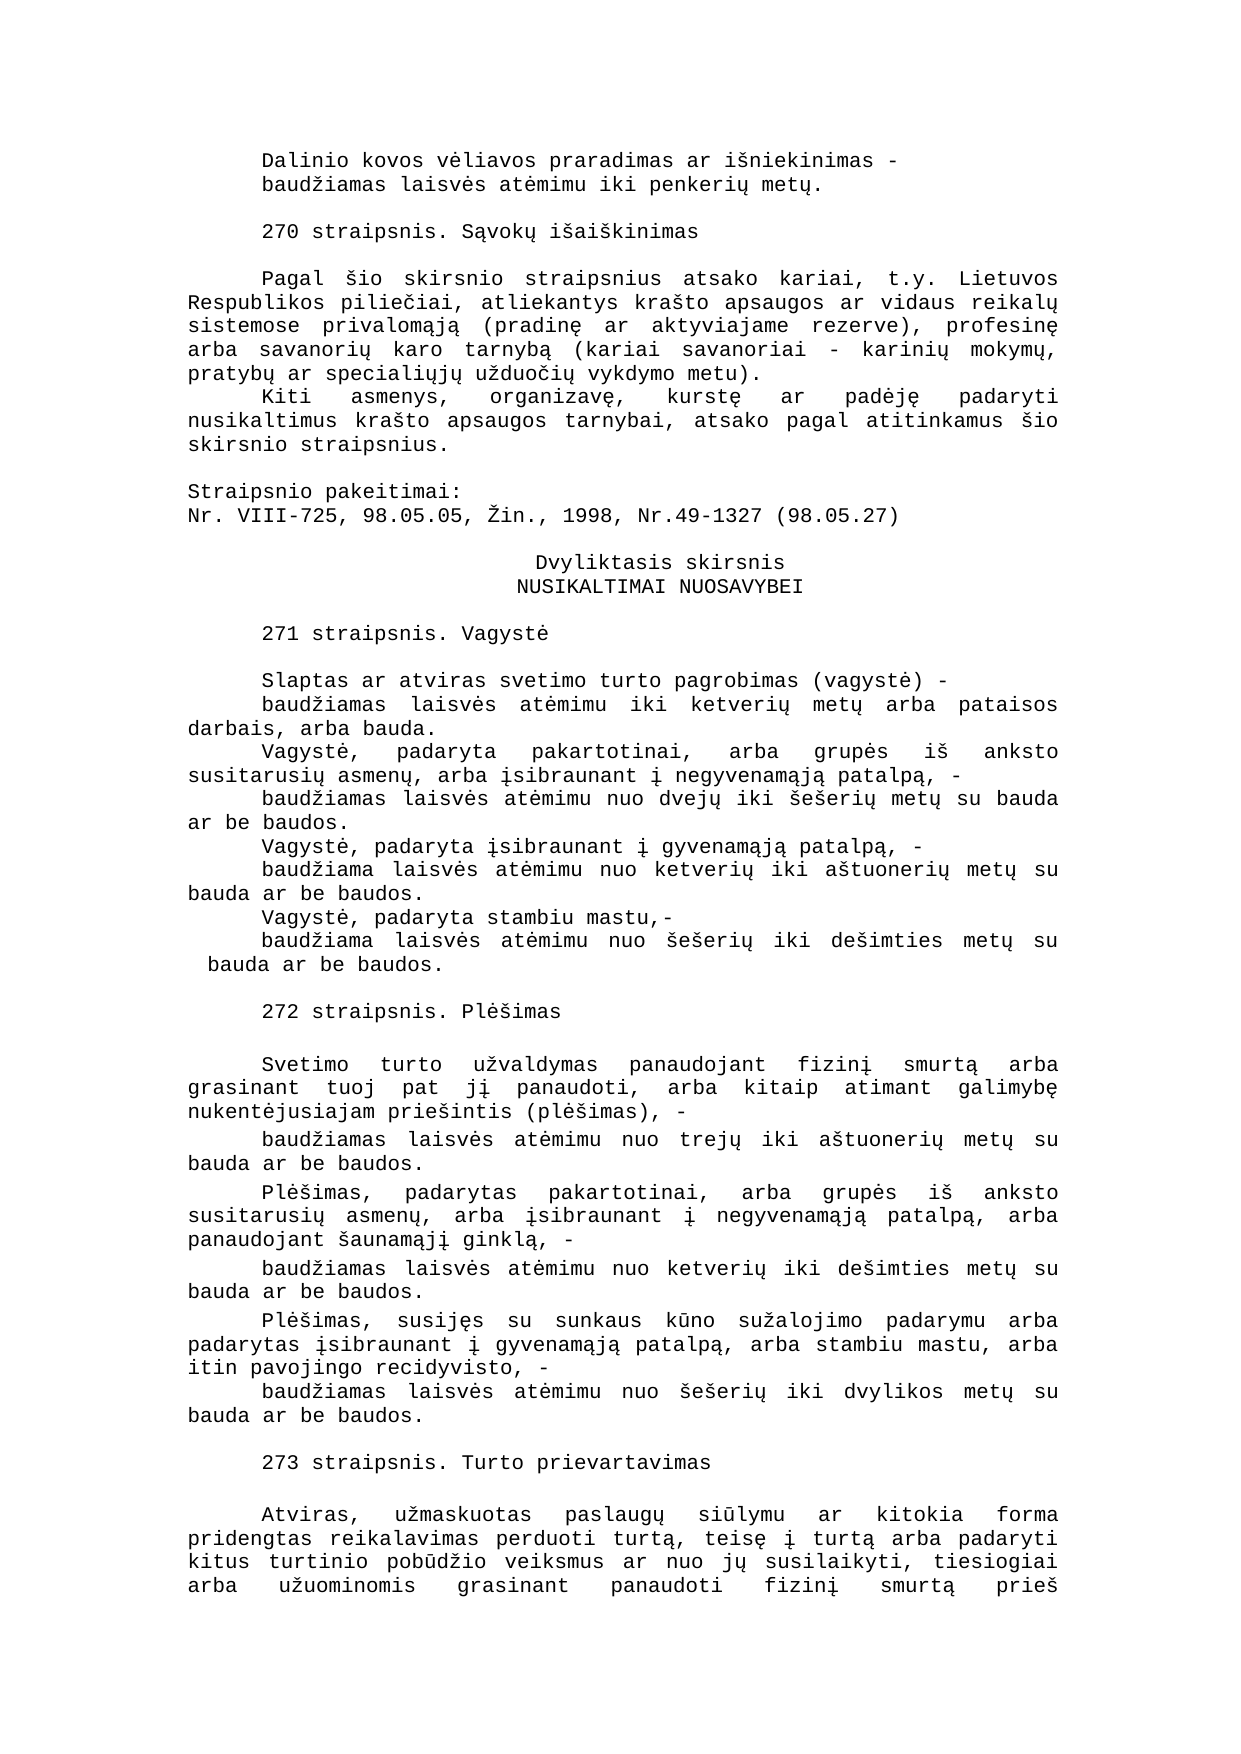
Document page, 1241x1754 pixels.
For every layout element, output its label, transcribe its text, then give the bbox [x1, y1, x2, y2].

text Slaptas ar atviras svetimo turto pagrobimas (vagystė) - [187, 670, 1059, 694]
text Vagystė, padaryta pakartotinai, arba grupės iš anksto susitarusių asmenų, arba įsibraunant į negyvenamąją patalpą, - [187, 741, 1059, 788]
text 273 straipsnis. Turto prievartavimas [206, 1452, 1059, 1476]
text Kiti asmenys, organizavę, kurstę ar padėję padaryti nusikaltimus krašto apsaugos tarnybai, atsako pagal atitinkamus šio skirsnio straipsnius. [187, 386, 1059, 457]
text Plėšimas, susijęs su sunkaus kūno sužalojimo padarymu arba padarytas įsibraunant į gyvenamąją patalpą, arba stambiu mastu, arba itin pavojingo recidyvisto, - [187, 1310, 1059, 1381]
text Dalinio kovos vėliavos praradimas ar išniekinimas - [187, 150, 1059, 174]
text Straipsnio pakeitimai: [187, 481, 1059, 505]
text baudžiamas laisvės atėmimu nuo ketverių iki dešimties metų su bauda ar be baudos. [187, 1258, 1059, 1305]
text NUSIKALTIMAI NUOSAVYBEI [187, 576, 1059, 599]
text 272 straipsnis. Plėšimas [208, 1001, 1059, 1025]
text Pagal šio skirsnio straipsnius atsako kariai, t.y. Lietuvos Respublikos piliečiai, atliekantys krašto apsaugos ar vidaus reikalų sistemose privalomąją (pradinę ar aktyviajame rezerve), profesinę arba savanorių karo tarnybą (kariai savanoriai - karinių mokymų, pratybų ar specialiųjų užduočių vykdymo metu). [187, 268, 1059, 386]
text baudžiamas laisvės atėmimu nuo trejų iki aštuonerių metų su bauda ar be baudos. [187, 1129, 1059, 1177]
text baudžiamas laisvės atėmimu nuo šešerių iki dvylikos metų su bauda ar be baudos. [187, 1381, 1059, 1428]
text baudžiamas laisvės atėmimu iki penkerių metų. [187, 174, 1059, 197]
text 271 straipsnis. Vagystė [206, 623, 1059, 647]
text baudžiama laisvės atėmimu nuo šešerių iki dešimties metų su bauda ar be baudos. [207, 930, 1059, 978]
text Atviras, užmaskuotas paslaugų siūlymu ar kitokia forma pridengtas reikalavimas perduoti turtą, teisę į turtą arba padaryti kitus turtinio pobūdžio veiksmus ar nuo jų susilaikyti, tiesiogiai arba užuominomis grasinant panaudoti fizinį smurtą prieš [187, 1504, 1059, 1599]
text Svetimo turto užvaldymas panaudojant fizinį smurtą arba grasinant tuoj pat jį panaudoti, arba kitaip atimant galimybę nukentėjusiajam priešintis (plėšimas), - [187, 1053, 1059, 1124]
text Vagystė, padaryta įsibraunant į gyvenamąją patalpą, - [187, 836, 1059, 859]
text Vagystė, padaryta stambiu mastu,- [207, 907, 1059, 930]
text baudžiama laisvės atėmimu nuo ketverių iki aštuonerių metų su bauda ar be baudos. [187, 859, 1059, 907]
text baudžiamas laisvės atėmimu nuo dvejų iki šešerių metų su bauda ar be baudos. [187, 788, 1059, 836]
text Dvyliktasis skirsnis [187, 552, 1059, 576]
text baudžiamas laisvės atėmimu iki ketverių metų arba pataisos darbais, arba bauda. [187, 694, 1059, 741]
text Nr. VIII-725, 98.05.05, Žin., 1998, Nr.49-1327 (98.05.27) [187, 505, 1059, 528]
text Plėšimas, padarytas pakartotinai, arba grupės iš anksto susitarusių asmenų, arba įsibraunant į negyvenamąją patalpą, arba panaudojant šaunamąjį ginklą, - [187, 1182, 1059, 1253]
text 270 straipsnis. Sąvokų išaiškinimas [205, 221, 1059, 244]
